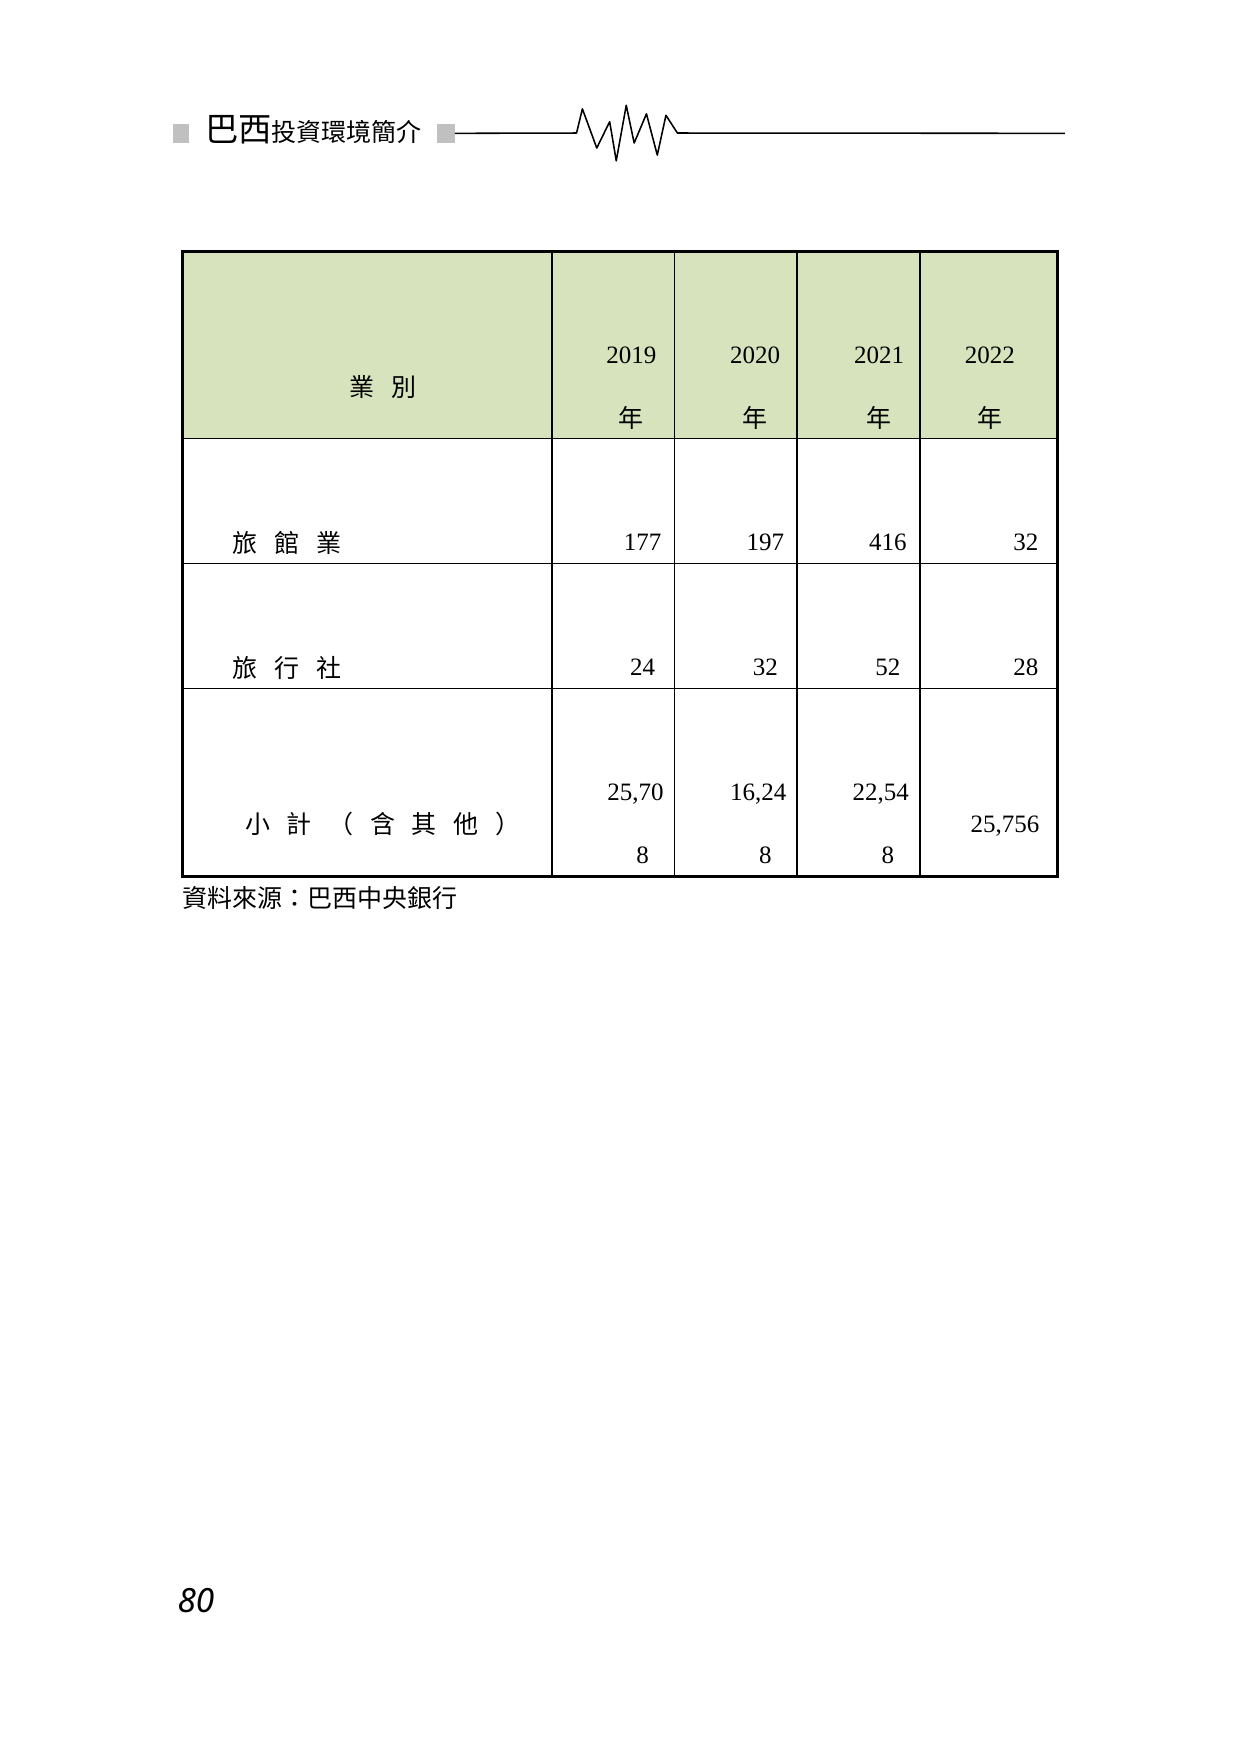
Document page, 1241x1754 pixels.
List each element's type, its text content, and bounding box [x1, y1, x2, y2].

table_header 2022年 [921, 253, 1056, 438]
table_cell 177 [553, 439, 674, 563]
table_cell 24 [553, 564, 674, 688]
table_header 2020年 [675, 253, 796, 438]
table_cell 25,708 [553, 689, 674, 875]
table_header 2021年 [798, 253, 919, 438]
table_cell 32 [921, 439, 1056, 563]
table_header 2019年 [553, 253, 674, 438]
table_cell 16,248 [675, 689, 796, 875]
text 資料來源：巴西中央銀行 [183, 878, 1058, 914]
table_cell 28 [921, 564, 1056, 688]
table_cell 22,548 [798, 689, 919, 875]
table_cell 25,756 [921, 689, 1056, 875]
table_cell 旅行社 [184, 564, 551, 688]
table_cell 416 [798, 439, 919, 563]
table_header 業別 [184, 253, 551, 438]
table_cell 小計（含其他） [184, 689, 551, 875]
table_cell 52 [798, 564, 919, 688]
table_cell 旅館業 [184, 439, 551, 563]
table_cell 32 [675, 564, 796, 688]
table_cell 197 [675, 439, 796, 563]
